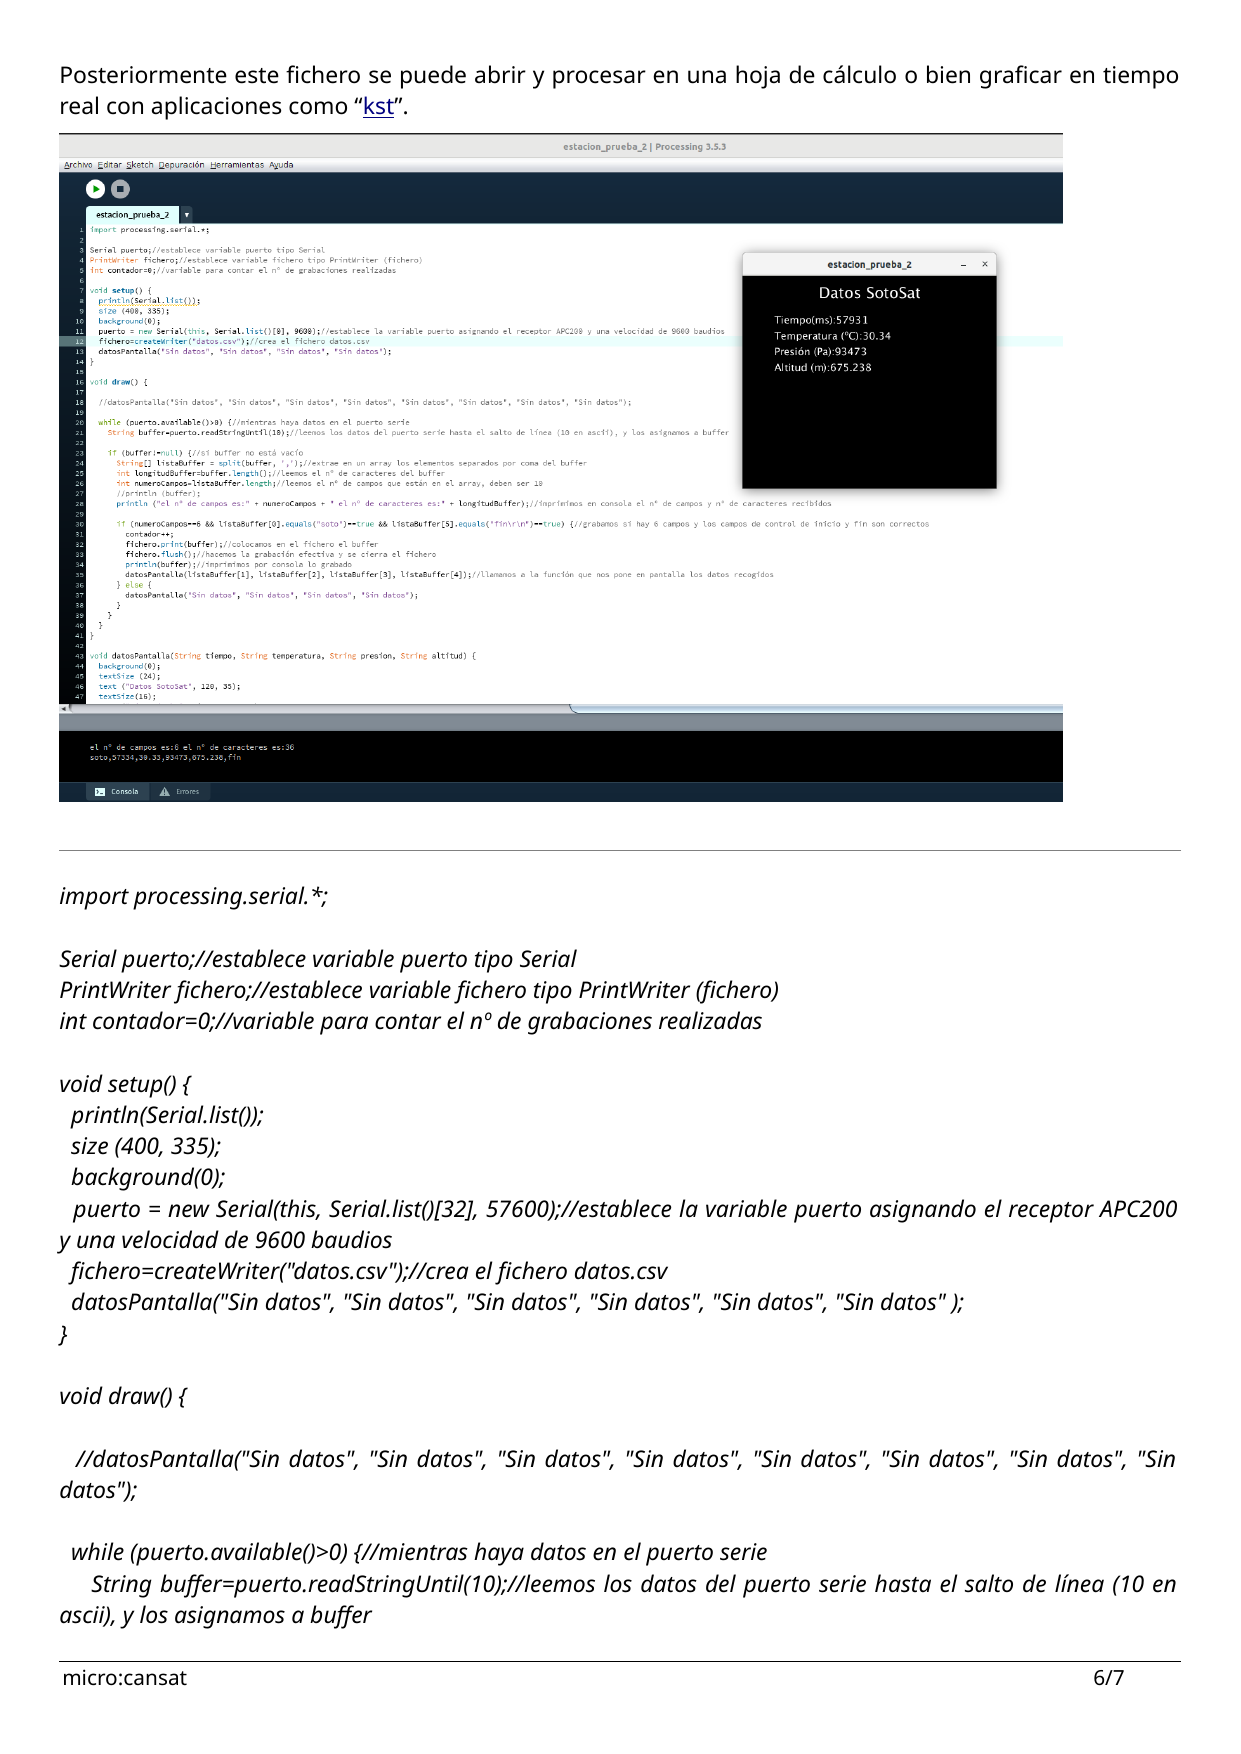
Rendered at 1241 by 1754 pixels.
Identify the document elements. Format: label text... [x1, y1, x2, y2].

text while (puerto.available()>0) {//mientras haya datos en el puerto serie [59, 1536, 1181, 1568]
text PrintWriter fichero;//establece variable fichero tipo PrintWriter (fichero) [59, 974, 1181, 1005]
text void draw() { [59, 1380, 1181, 1411]
text background(0); [59, 1161, 1181, 1193]
text void setup() { [59, 1068, 1181, 1099]
text } [59, 1318, 1181, 1349]
picture [59, 133, 1063, 802]
text import processing.serial.*; [59, 880, 1181, 911]
text String buffer=puerto.readStringUntil(10);//leemos los datos del puerto serie hasta el salto de línea (10 en ascii), y los asignamos a buffer [59, 1568, 1181, 1630]
text println(Serial.list()); [59, 1099, 1181, 1130]
text Serial puerto;//establece variable puerto tipo Serial [59, 943, 1181, 974]
text Posteriormente este fichero se puede abrir y procesar en una hoja de cálculo o bien graficar en tiempo real con aplicaciones como “kst”. [59, 59, 1181, 122]
text int contador=0;//variable para contar el nº de grabaciones realizadas [59, 1005, 1181, 1036]
text size (400, 335); [59, 1130, 1181, 1161]
text fichero=createWriter("datos.csv");//crea el fichero datos.csv [59, 1255, 1181, 1286]
text puerto = new Serial(this, Serial.list()[32], 57600);//establece la variable puerto asignando el receptor APC200 y una velocidad de 9600 baudios [59, 1193, 1181, 1255]
text //datosPantalla("Sin datos", "Sin datos", "Sin datos", "Sin datos", "Sin datos", "Sin datos", "Sin datos", "Sin datos"); [59, 1443, 1181, 1505]
text datosPantalla("Sin datos", "Sin datos", "Sin datos", "Sin datos", "Sin datos", "Sin datos" ); [59, 1286, 1181, 1318]
